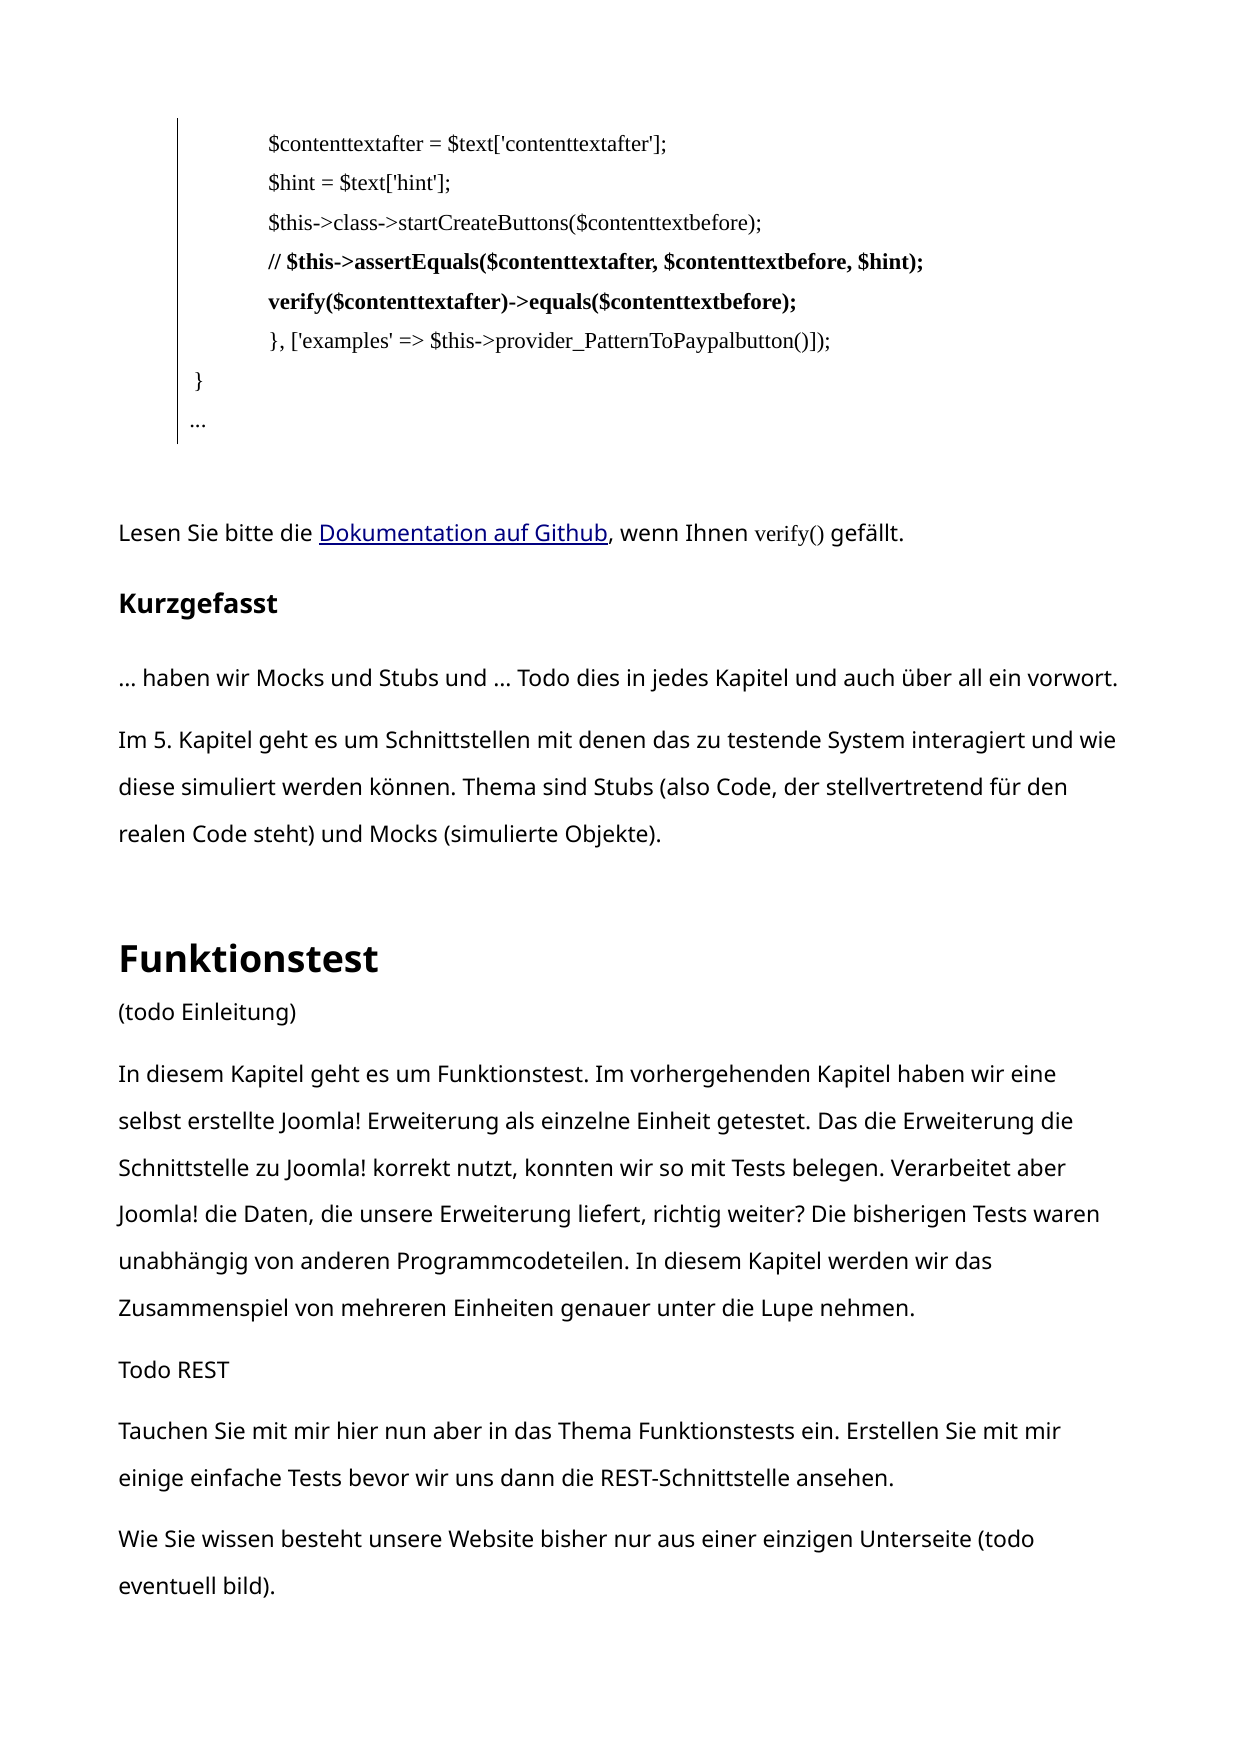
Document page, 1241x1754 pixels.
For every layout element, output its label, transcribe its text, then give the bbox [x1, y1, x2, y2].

text Lesen Sie bitte die Dokumentation auf Github, wenn Ihnen verify() gefällt. [118, 517, 1122, 548]
text In diesem Kapitel geht es um Funktionstest. Im vorhergehenden Kapitel haben wir eine selbst erstellte Joomla! Erweiterung als einzelne Einheit getestet. Das die Erweiterung die Schnittstelle zu Joomla! korrekt nutzt, konnten wir so mit Tests belegen. Verarbeitet aber Joomla! die Daten, die unsere Erweiterung liefert, richtig weiter? Die bisherigen Tests waren unabhängig von anderen Programmcodeteilen. In diesem Kapitel werden wir das Zusammenspiel von mehreren Einheiten genauer unter die Lupe nehmen. [118, 1058, 1122, 1323]
text … haben wir Mocks und Stubs und … Todo dies in jedes Kapitel und auch über all ein vorwort. [118, 662, 1122, 694]
subtitle Kurzgefasst [118, 584, 1122, 621]
text Im 5. Kapitel geht es um Schnittstellen mit denen das zu testende System interagiert und wie diese simuliert werden können. Thema sind Stubs (also Code, der stellvertretend für den realen Code steht) und Mocks (simulierte Objekte). [118, 724, 1122, 849]
text $contenttextafter = $text['contenttextafter']; $hint = $text['hint']; $this->class->startCreateButtons($contenttextbefore); // $this->assertEquals($contenttextafter, $contenttextbefore, $hint); verify($contenttextafter)->equals($contenttextbefore); }, ['examples' => $this->provider_PatternToPaypalbutton()]); } ... [178, 118, 1122, 444]
text Tauchen Sie mit mir hier nun aber in das Thema Funktionstests ein. Erstellen Sie mit mir einige einfache Tests bevor wir uns dann die REST-Schnittstelle ansehen. [118, 1415, 1122, 1493]
subtitle Funktionstest [118, 933, 1122, 984]
text Todo REST [118, 1354, 1122, 1385]
text (todo Einleitung) [118, 996, 1122, 1028]
text Wie Sie wissen besteht unsere Website bisher nur aus einer einzigen Unterseite (todo eventuell bild). [118, 1523, 1122, 1602]
